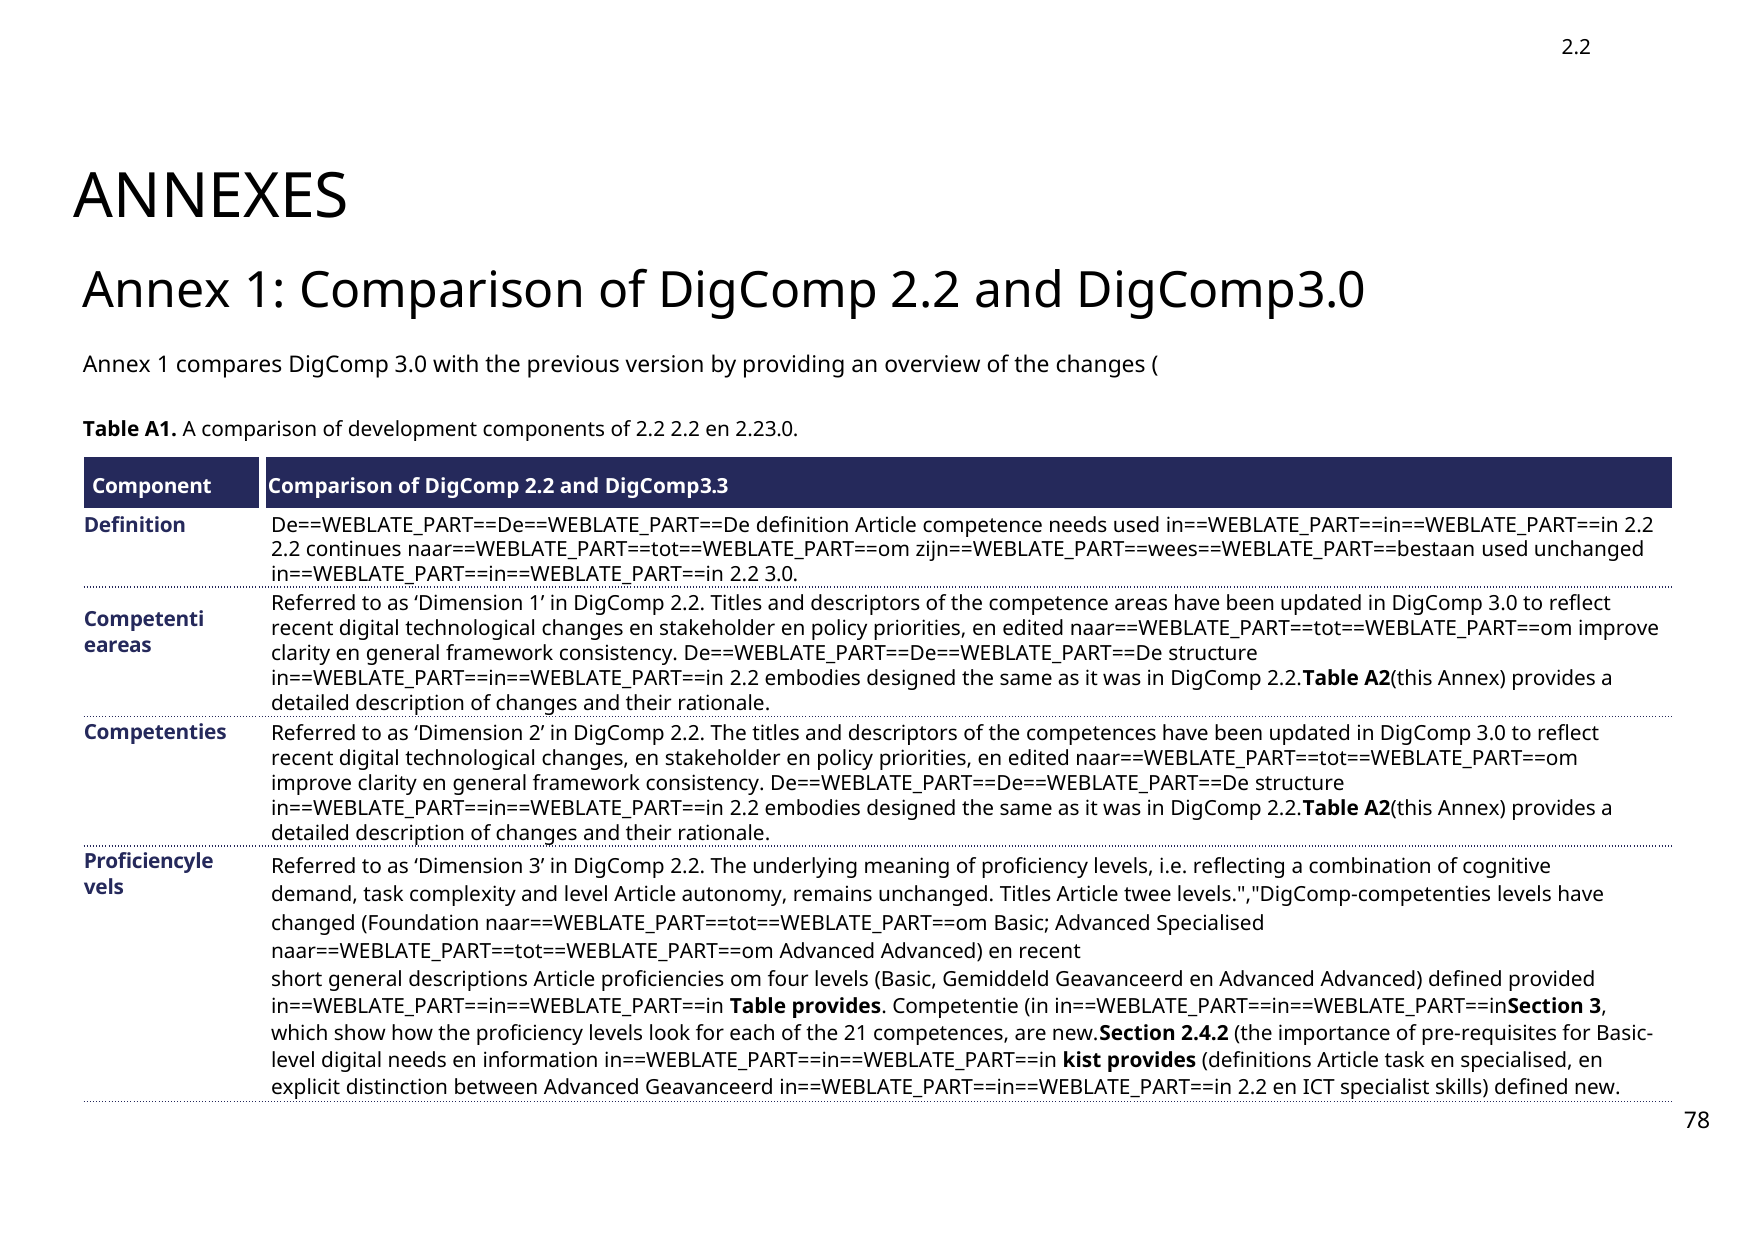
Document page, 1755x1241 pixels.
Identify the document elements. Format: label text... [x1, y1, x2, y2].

subtitle Annex 1: Comparison of DigComp 2.2 and DigComp3.0 [83, 253, 1710, 322]
table_cell Definition [84, 508, 262, 586]
table_header Comparison of DigComp 2.2 and DigComp3.3 [266, 457, 1672, 508]
table_cell Referred to as ‘Dimension 2’ in DigComp 2.2. The titles and descriptors of the competences have been updated in DigComp 3.0 to reflect recent digital technological changes, en stakeholder en policy priorities, en edited naar==WEBLATE_PART==tot==WEBLATE_PART==om improve clarity en general framework consistency. De==WEBLATE_PART==De==WEBLATE_PART==De structure in==WEBLATE_PART==in==WEBLATE_PART==in 2.2 embodies designed the same as it was in DigComp 2.2.Table A2(this Annex) provides a detailed description of changes and their rationale. [263, 716, 1672, 845]
table_cell Competentieareas [84, 586, 262, 716]
table_cell Referred to as ‘Dimension 1’ in DigComp 2.2. Titles and descriptors of the competence areas have been updated in DigComp 3.0 to reflect recent digital technological changes en stakeholder en policy priorities, en edited naar==WEBLATE_PART==tot==WEBLATE_PART==om improve clarity en general framework consistency. De==WEBLATE_PART==De==WEBLATE_PART==De structure in==WEBLATE_PART==in==WEBLATE_PART==in 2.2 embodies designed the same as it was in DigComp 2.2.Table A2(this Annex) provides a detailed description of changes and their rationale. [263, 586, 1672, 716]
subtitle ANNEXES [74, 151, 1710, 236]
table_cell De==WEBLATE_PART==De==WEBLATE_PART==De definition Article competence needs used in==WEBLATE_PART==in==WEBLATE_PART==in 2.2 2.2 continues naar==WEBLATE_PART==tot==WEBLATE_PART==om zijn==WEBLATE_PART==wees==WEBLATE_PART==bestaan used unchanged in==WEBLATE_PART==in==WEBLATE_PART==in 2.2 3.0. [263, 508, 1672, 586]
text Table A1. A comparison of development components of 2.2 2.2 en 2.23.0. [83, 414, 1710, 443]
table_header Component [84, 457, 259, 508]
text Annex 1 compares DigComp 3.0 with the previous version by providing an overview of the changes ( [83, 348, 1626, 379]
table_cell Competenties [84, 716, 262, 845]
table_cell Proficiencylevels [84, 845, 262, 1101]
table_cell Referred to as ‘Dimension 3’ in DigComp 2.2. The underlying meaning of proficiency levels, i.e. reflecting a combination of cognitive demand, task complexity and level Article autonomy, remains unchanged. Titles Article twee levels.","DigComp-competenties levels have changed (Foundation naar==WEBLATE_PART==tot==WEBLATE_PART==om Basic; Advanced Specialised naar==WEBLATE_PART==tot==WEBLATE_PART==om Advanced Advanced) en recent short general descriptions Article proficiencies om four levels (Basic, Gemiddeld Geavanceerd en Advanced Advanced) defined provided in==WEBLATE_PART==in==WEBLATE_PART==in Table provides. Competentie (in in==WEBLATE_PART==in==WEBLATE_PART==inSection 3, which show how the proficiency levels look for each of the 21 competences, are new.Section 2.4.2 (the importance of pre-requisites for Basic-level digital needs en information in==WEBLATE_PART==in==WEBLATE_PART==in kist provides (definitions Article task en specialised, en explicit distinction between Advanced Geavanceerd in==WEBLATE_PART==in==WEBLATE_PART==in 2.2 en ICT specialist skills) defined new. [263, 845, 1672, 1101]
